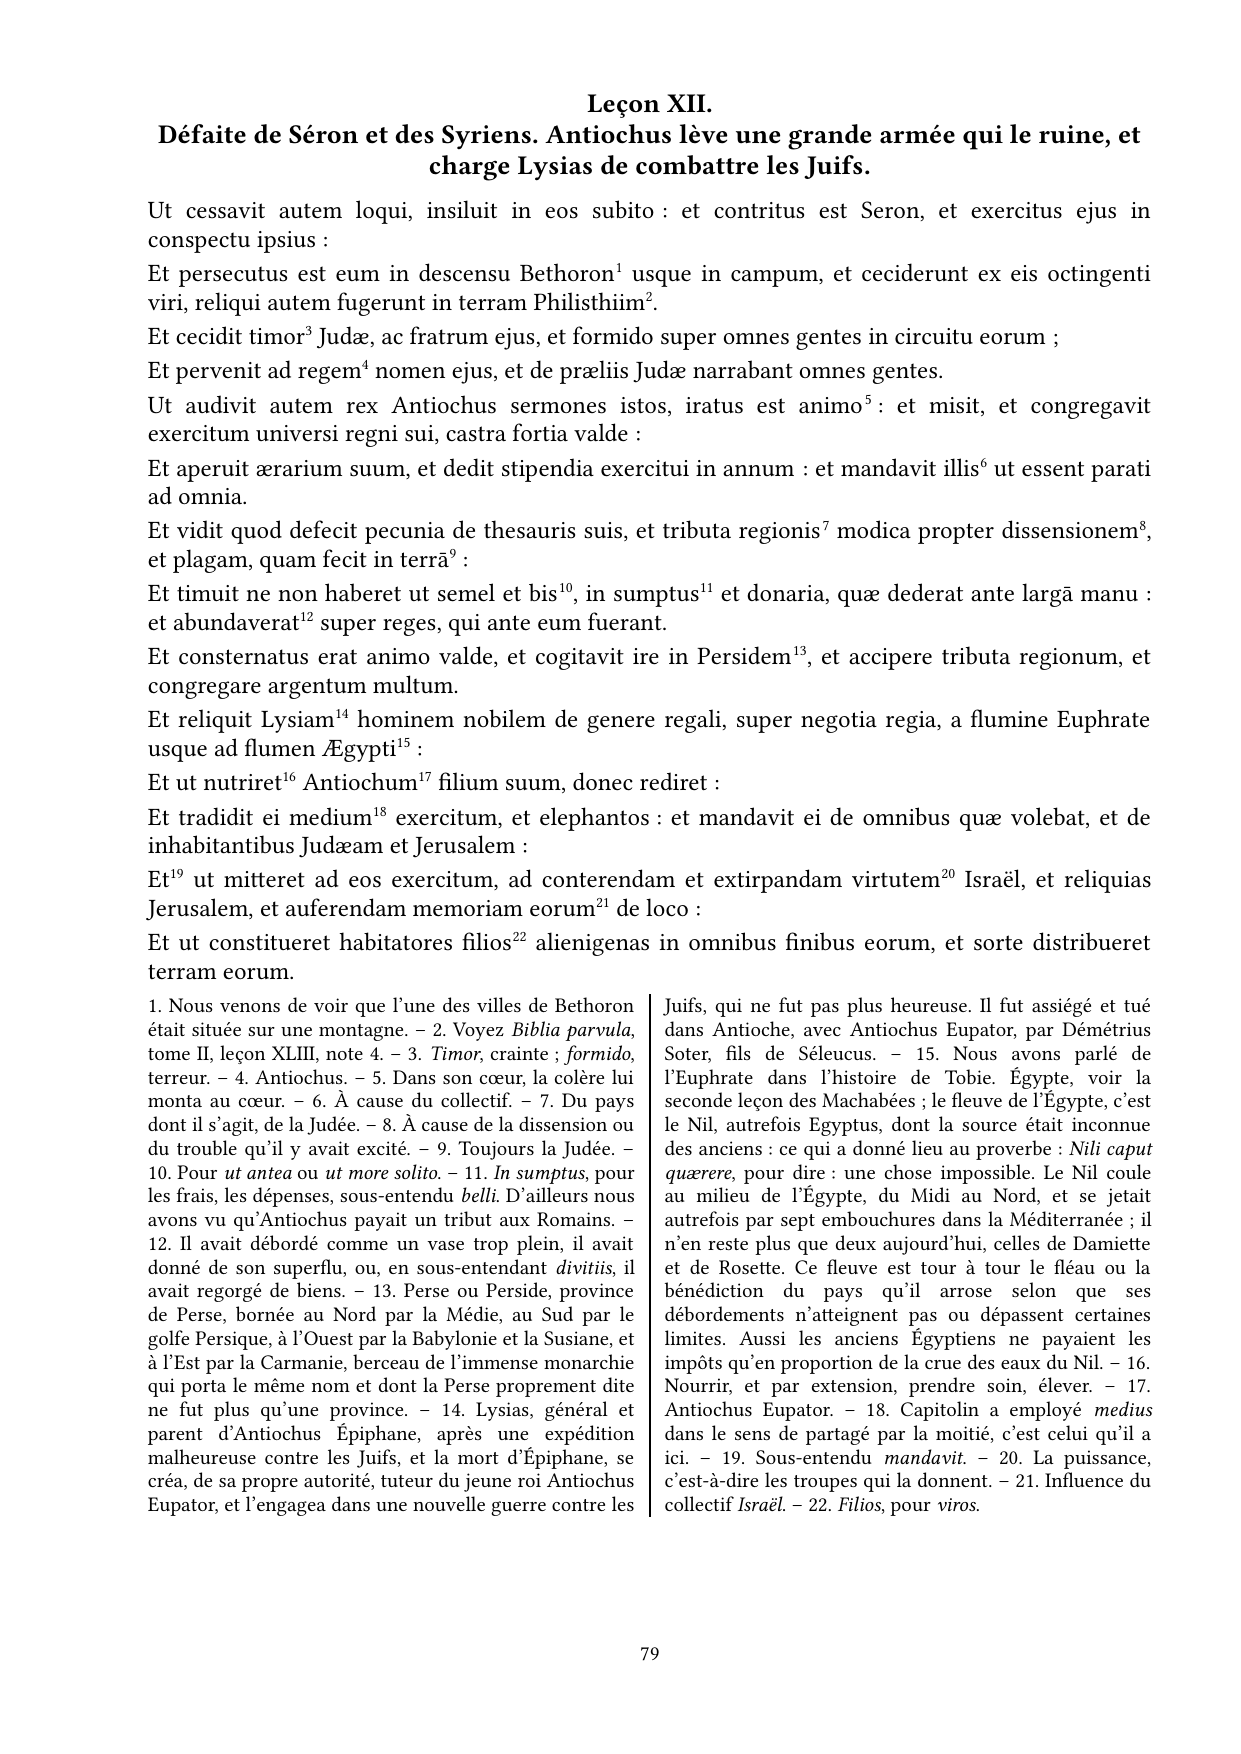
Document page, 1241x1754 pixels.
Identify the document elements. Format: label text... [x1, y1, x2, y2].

text Ut audivit autem rex Antiochus sermones istos, iratus est animo5 : et misit, et congregavit exercitum universi regni sui, castra fortia valde : [148, 391, 1152, 448]
text Juifs, qui ne fut pas plus heureuse. Il fut assiégé et tué dans Antioche, avec Antiochus Eupator, par Démétrius Soter, fils de Séleucus. – 15. Nous avons parlé de l’Euphrate dans l’histoire de Tobie. Égypte, voir la seconde leçon des Machabées ; le fleuve de l’Égypte, c’est le Nil, autrefois Egyptus, dont la source était inconnue des anciens : ce qui a donné lieu au proverbe : Nili caput quærere, pour dire : une chose impossible. Le Nil coule au milieu de l’Égypte, du Midi au Nord, et se jetait autrefois par sept embouchures dans la Méditerranée ; il n’en reste plus que deux aujourd’hui, celles de Damiette et de Rosette. Ce fleuve est tour à tour le fléau ou la bénédiction du pays qu’il arrose selon que ses débordements n’atteignent pas ou dépassent certaines limites. Aussi les anciens Égyptiens ne payaient les impôts qu’en proportion de la crue des eaux du Nil. – 16. Nourrir, et par extension, prendre soin, élever. – 17. Antiochus Eupator. – 18. Capitolin a employé medius dans le sens de partagé par la moitié, c’est celui qu’il a ici. – 19. Sous-entendu mandavit. – 20. La puissance, c’est-à-dire les troupes qui la donnent. – 21. Influence du collectif Israël. – 22. Filios, pour viros. [664, 994, 1152, 1517]
text Et pervenit ad regem4 nomen ejus, et de præliis Judæ narrabant omnes gentes. [148, 356, 1152, 385]
text Et vidit quod defecit pecunia de thesauris suis, et tributa regionis7 modica propter dissensionem8, et plagam, quam fecit in terrā9 : [148, 516, 1152, 573]
text 1. Nous venons de voir que l’une des villes de Bethoron était située sur une montagne. – 2. Voyez Biblia parvula, tome II, leçon XLIII, note 4. – 3. Timor, crainte ; formido, terreur. – 4. Antiochus. – 5. Dans son cœur, la colère lui monta au cœur. – 6. À cause du collectif. – 7. Du pays dont il s’agit, de la Judée. – 8. À cause de la dissension ou du trouble qu’il y avait excité. – 9. Toujours la Judée. – 10. Pour ut antea ou ut more solito. – 11. In sumptus, pour les frais, les dépenses, sous-entendu belli. D’ailleurs nous avons vu qu’Antiochus payait un tribut aux Romains. – 12. Il avait débordé comme un vase trop plein, il avait donné de son superflu, ou, en sous-entendant divitiis, il avait regorgé de biens. – 13. Perse ou Perside, province de Perse, bornée au Nord par la Médie, au Sud par le golfe Persique, à l’Ouest par la Babylonie et la Susiane, et à l’Est par la Carmanie, berceau de l’immense monarchie qui porta le même nom et dont la Perse proprement dite ne fut plus qu’une province. – 14. Lysias, général et parent d’Antiochus Épiphane, après une expédition malheureuse contre les Juifs, et la mort d’Épiphane, se créa, de sa propre autorité, tuteur du jeune roi Antiochus Eupator, et l’engagea dans une nouvelle guerre contre les [148, 994, 635, 1517]
text Et cecidit timor3 Judæ, ac fratrum ejus, et formido super omnes gentes in circuitu eorum ; [148, 322, 1152, 350]
text Et aperuit ærarium suum, et dedit stipendia exercitui in annum : et mandavit illis6 ut essent parati ad omnia. [148, 453, 1152, 511]
text Et ut nutriret16 Antiochum17 filium suum, donec rediret : [148, 768, 1152, 797]
text Et reliquit Lysiam14 hominem nobilem de genere regali, super negotia regia, a flumine Euphrate usque ad flumen Ægypti15 : [148, 705, 1152, 762]
text Et consternatus erat animo valde, et cogitavit ire in Persidem13, et accipere tributa regionum, et congregare argentum multum. [148, 642, 1152, 699]
text Et timuit ne non haberet ut semel et bis10, in sumptus11 et donaria, quæ dederat ante largā manu : et abundaverat12 super reges, qui ante eum fuerant. [148, 579, 1152, 636]
text Et tradidit ei medium18 exercitum, et elephantos : et mandavit ei de omnibus quæ volebat, et de inhabitantibus Judæam et Jerusalem : [148, 802, 1152, 859]
text Ut cessavit autem loqui, insiluit in eos subito : et contritus est Seron, et exercitus ejus in conspectu ipsius : [148, 196, 1152, 253]
text Et19 ut mitteret ad eos exercitum, ad conterendam et extirpandam virtutem20 Israël, et reliquias Jerusalem, et auferendam memoriam eorum21 de loco : [148, 865, 1152, 922]
text Et persecutus est eum in descensu Bethoron1 usque in campum, et ceciderunt ex eis octingenti viri, reliqui autem fugerunt in terram Philisthiim2. [148, 259, 1152, 316]
text Leçon XII. Défaite de Séron et des Syriens. Antiochus lève une grande armée qui le ruine, et charge Lysias de combattre les Juifs. [148, 88, 1152, 181]
text Et ut constitueret habitatores filios22 alienigenas in omnibus finibus eorum, et sorte distribueret terram eorum. [148, 928, 1152, 985]
